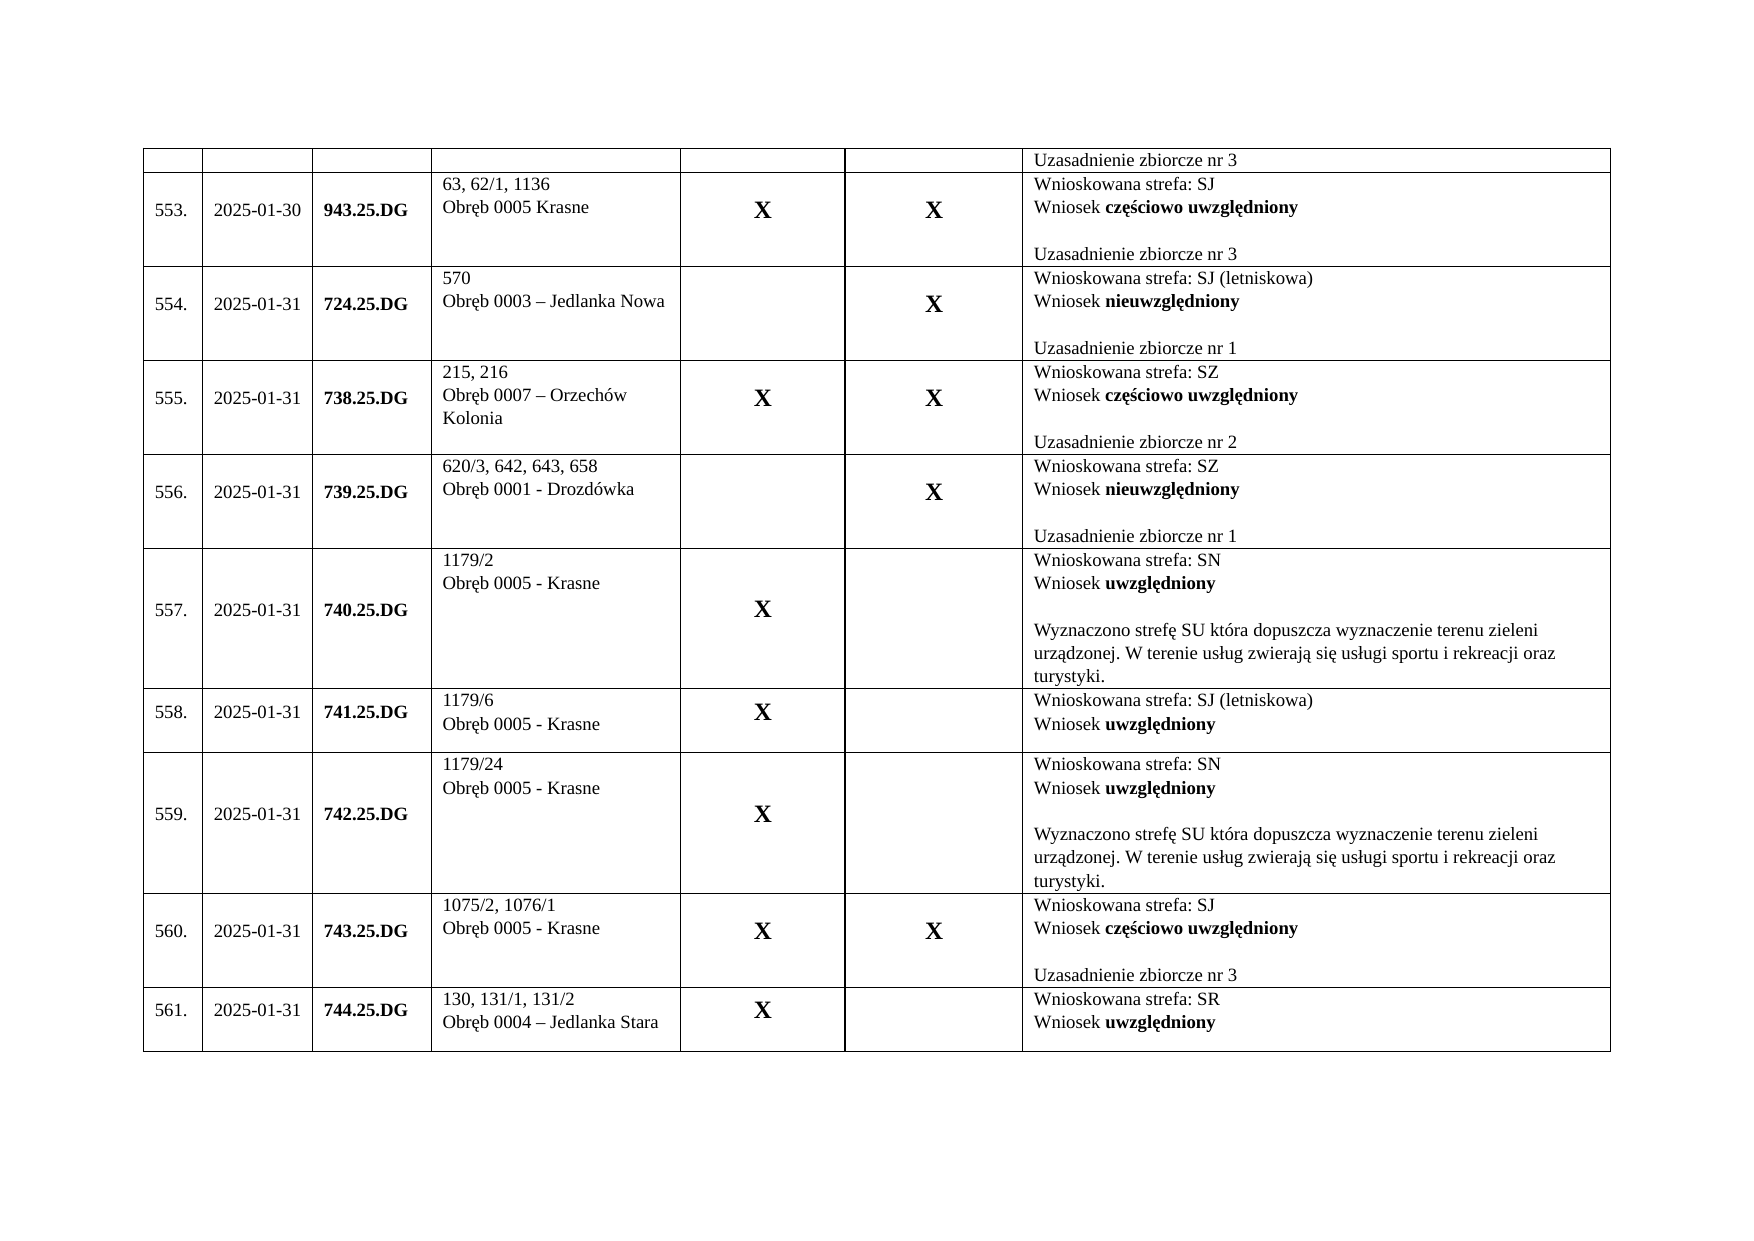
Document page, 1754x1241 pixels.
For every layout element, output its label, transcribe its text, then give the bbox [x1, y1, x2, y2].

table_cell 744.25.DG [313, 988, 431, 1051]
table_cell [681, 267, 844, 360]
table_cell 556. [144, 455, 202, 548]
table_cell 1075/2, 1076/1 Obręb 0005 - Krasne [432, 894, 680, 987]
table_cell 740.25.DG [313, 549, 431, 688]
table_cell 2025-01-31 [203, 361, 312, 454]
table_cell 555. [144, 361, 202, 454]
table_cell 553. [144, 173, 202, 266]
table_cell Wnioskowana strefa: SJ Wniosek częściowo uwzględniony Uzasadnienie zbiorcze nr 3 [1023, 894, 1610, 987]
table_cell 724.25.DG [313, 267, 431, 360]
table_cell 2025-01-31 [203, 988, 312, 1051]
table_cell 2025-01-31 [203, 689, 312, 752]
table_cell 2025-01-31 [203, 267, 312, 360]
table_cell Wnioskowana strefa: SJ Wniosek częściowo uwzględniony Uzasadnienie zbiorcze nr 3 [1023, 173, 1610, 266]
table_cell X [846, 455, 1022, 548]
table_cell 2025-01-31 [203, 455, 312, 548]
table_cell 130, 131/1, 131/2 Obręb 0004 – Jedlanka Stara [432, 988, 680, 1051]
table_cell [432, 149, 680, 172]
table_cell [681, 149, 844, 172]
table_cell 1179/6 Obręb 0005 - Krasne [432, 689, 680, 752]
table_cell 560. [144, 894, 202, 987]
table_cell [846, 753, 1022, 893]
table_cell 2025-01-30 [203, 173, 312, 266]
table_cell [846, 689, 1022, 752]
table_cell Wnioskowana strefa: SZ Wniosek częściowo uwzględniony Uzasadnienie zbiorcze nr 2 [1023, 361, 1610, 454]
table_cell 742.25.DG [313, 753, 431, 893]
table_cell X [681, 549, 844, 688]
table_cell 1179/24 Obręb 0005 - Krasne [432, 753, 680, 893]
table_cell [846, 549, 1022, 688]
table_cell 739.25.DG [313, 455, 431, 548]
table_cell [313, 149, 431, 172]
table_cell [846, 149, 1022, 172]
table_cell X [681, 988, 844, 1051]
table_cell 557. [144, 549, 202, 688]
table_cell 741.25.DG [313, 689, 431, 752]
table_cell 561. [144, 988, 202, 1051]
table_cell [144, 149, 202, 172]
table_cell 570 Obręb 0003 – Jedlanka Nowa [432, 267, 680, 360]
table_cell X [681, 361, 844, 454]
table_cell X [681, 894, 844, 987]
table_cell 554. [144, 267, 202, 360]
table_cell X [846, 894, 1022, 987]
table_cell 743.25.DG [313, 894, 431, 987]
table_cell X [681, 173, 844, 266]
table_cell Wnioskowana strefa: SR Wniosek uwzględniony [1023, 988, 1610, 1051]
table_cell 559. [144, 753, 202, 893]
table_cell Uzasadnienie zbiorcze nr 3 [1023, 149, 1610, 172]
table_cell X [681, 753, 844, 893]
table_cell 215, 216 Obręb 0007 – Orzechów Kolonia [432, 361, 680, 454]
table_cell [681, 455, 844, 548]
table_cell 63, 62/1, 1136 Obręb 0005 Krasne [432, 173, 680, 266]
table_cell [846, 988, 1022, 1051]
table_cell Wnioskowana strefa: SZ Wniosek nieuwzględniony Uzasadnienie zbiorcze nr 1 [1023, 455, 1610, 548]
table_cell 2025-01-31 [203, 549, 312, 688]
table_cell X [846, 173, 1022, 266]
table_cell 558. [144, 689, 202, 752]
table_cell [203, 149, 312, 172]
table_cell X [846, 267, 1022, 360]
table_cell 738.25.DG [313, 361, 431, 454]
table_cell 1179/2 Obręb 0005 - Krasne [432, 549, 680, 688]
table_cell 943.25.DG [313, 173, 431, 266]
table_cell Wnioskowana strefa: SN Wniosek uwzględniony Wyznaczono strefę SU która dopuszcza wyznaczenie terenu zieleni urządzonej. W terenie usług zwierają się usługi sportu i rekreacji oraz turystyki. [1023, 753, 1610, 893]
table_cell 2025-01-31 [203, 894, 312, 987]
table_cell Wnioskowana strefa: SJ (letniskowa) Wniosek uwzględniony [1023, 689, 1610, 752]
table_cell 2025-01-31 [203, 753, 312, 893]
table_cell Wnioskowana strefa: SN Wniosek uwzględniony Wyznaczono strefę SU która dopuszcza wyznaczenie terenu zieleni urządzonej. W terenie usług zwierają się usługi sportu i rekreacji oraz turystyki. [1023, 549, 1610, 688]
table_cell 620/3, 642, 643, 658 Obręb 0001 - Drozdówka [432, 455, 680, 548]
table_cell Wnioskowana strefa: SJ (letniskowa) Wniosek nieuwzględniony Uzasadnienie zbiorcze nr 1 [1023, 267, 1610, 360]
table_cell X [681, 689, 844, 752]
table_cell X [846, 361, 1022, 454]
